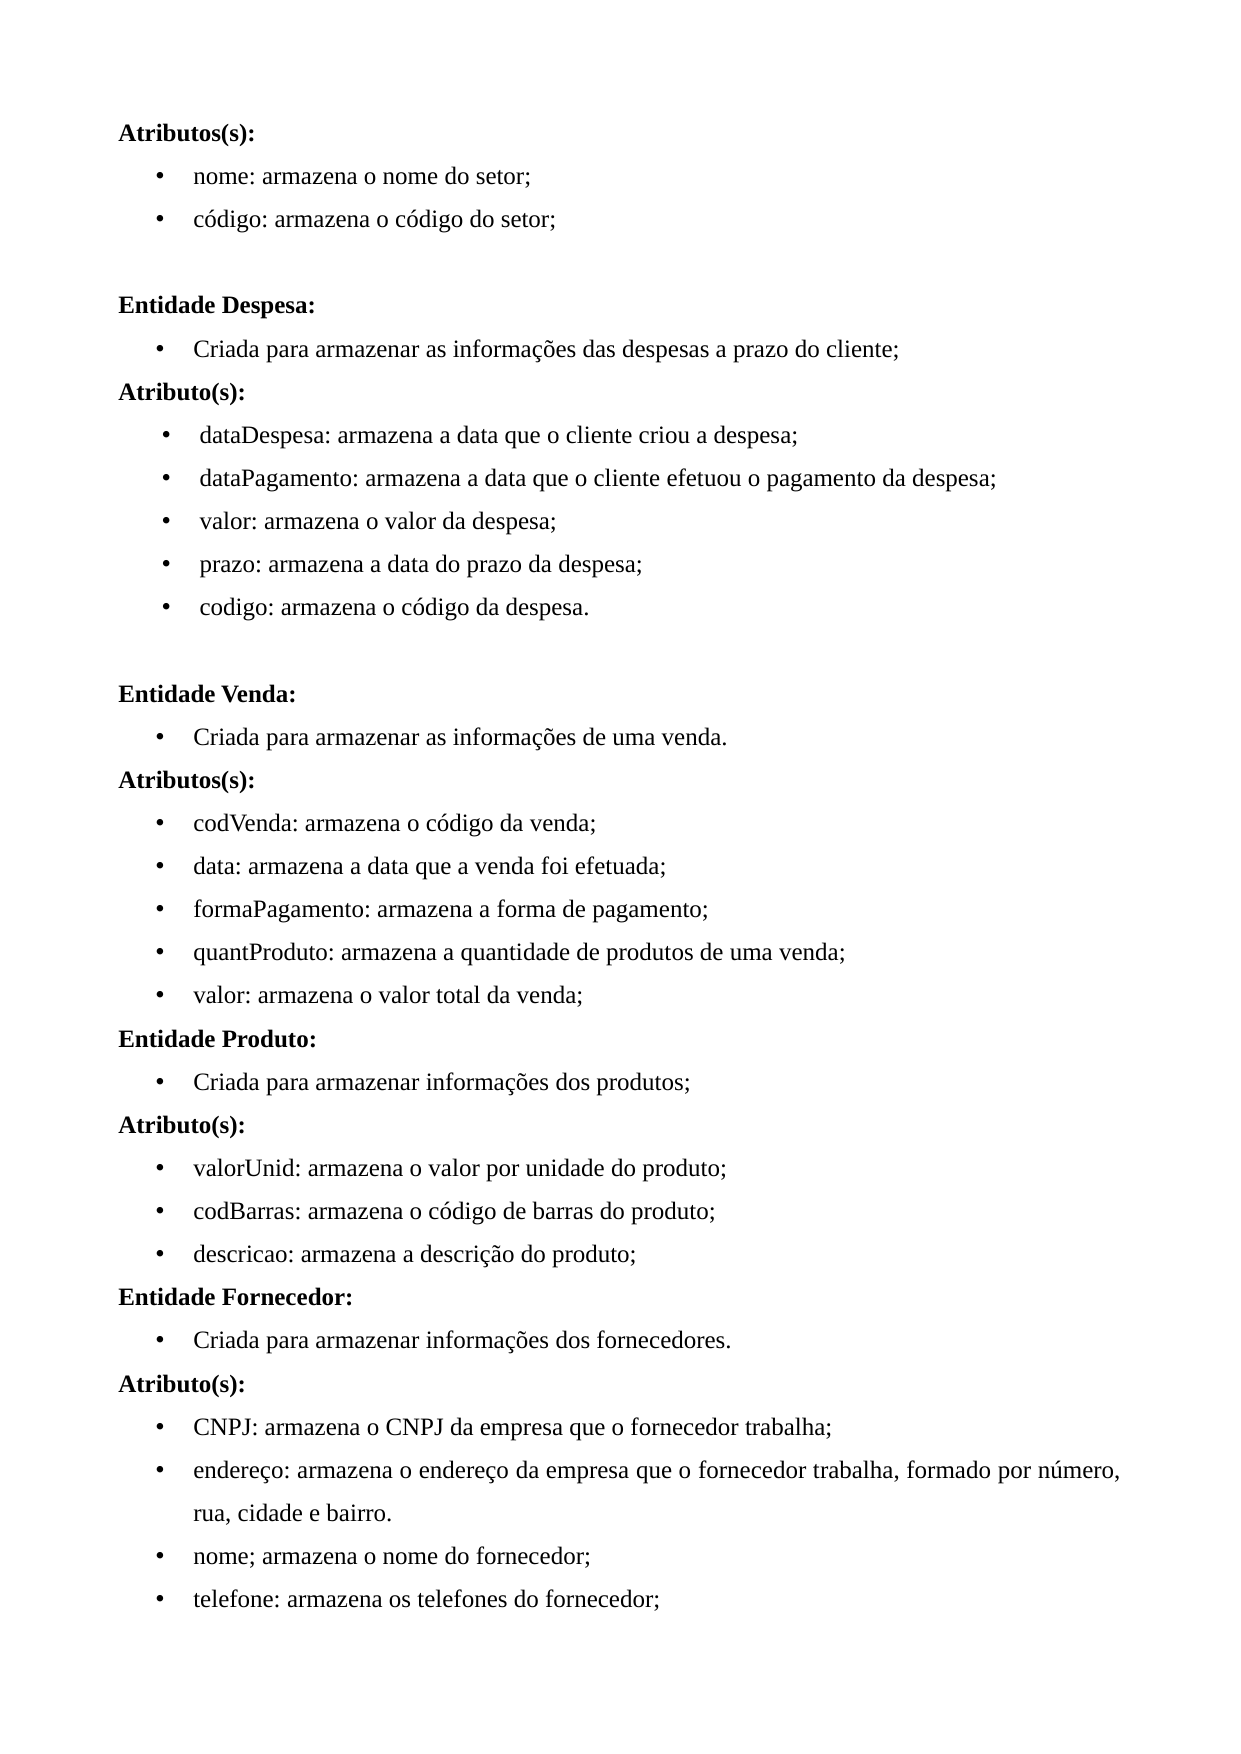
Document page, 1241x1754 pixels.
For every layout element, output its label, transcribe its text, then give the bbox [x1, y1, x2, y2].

list nome; armazena o nome do fornecedor; [156, 1541, 1122, 1570]
list descricao: armazena a descrição do produto; [156, 1239, 1122, 1268]
list valorUnid: armazena o valor por unidade do produto; [156, 1153, 1122, 1182]
list Criada para armazenar as informações de uma venda. [156, 722, 1122, 751]
list Criada para armazenar informações dos produtos; [156, 1067, 1122, 1096]
list valor: armazena o valor da despesa; [162, 506, 1122, 535]
list Criada para armazenar as informações das despesas a prazo do cliente; [156, 334, 1122, 362]
list codigo: armazena o código da despesa. [162, 592, 1122, 621]
list dataPagamento: armazena a data que o cliente efetuou o pagamento da despesa; [162, 463, 1122, 492]
list dataDespesa: armazena a data que o cliente criou a despesa; [162, 420, 1122, 449]
text Atributo(s): [118, 1369, 1122, 1397]
list prazo: armazena a data do prazo da despesa; [162, 549, 1122, 578]
list código: armazena o código do setor; [156, 204, 1122, 233]
list quantProduto: armazena a quantidade de produtos de uma venda; [156, 937, 1122, 966]
list endereço: armazena o endereço da empresa que o fornecedor trabalha, formado por número, rua, cidade e bairro. [156, 1455, 1122, 1527]
list formaPagamento: armazena a forma de pagamento; [156, 894, 1122, 923]
list valor: armazena o valor total da venda; [156, 981, 1122, 1009]
text Entidade Venda: [118, 679, 1122, 707]
text Atributo(s): [118, 1110, 1122, 1139]
list codVenda: armazena o código da venda; [156, 808, 1122, 837]
text Entidade Despesa: [118, 291, 1122, 319]
text Atributo(s): [118, 377, 1122, 406]
list telefone: armazena os telefones do fornecedor; [156, 1584, 1122, 1613]
list nome: armazena o nome do setor; [156, 161, 1122, 190]
list Criada para armazenar informações dos fornecedores. [156, 1326, 1122, 1354]
text Atributos(s): [118, 118, 1122, 147]
list data: armazena a data que a venda foi efetuada; [156, 851, 1122, 880]
list CNPJ: armazena o CNPJ da empresa que o fornecedor trabalha; [156, 1412, 1122, 1441]
text Entidade Fornecedor: [118, 1282, 1122, 1311]
text Atributos(s): [118, 765, 1122, 794]
list codBarras: armazena o código de barras do produto; [156, 1196, 1122, 1225]
text Entidade Produto: [118, 1024, 1122, 1052]
